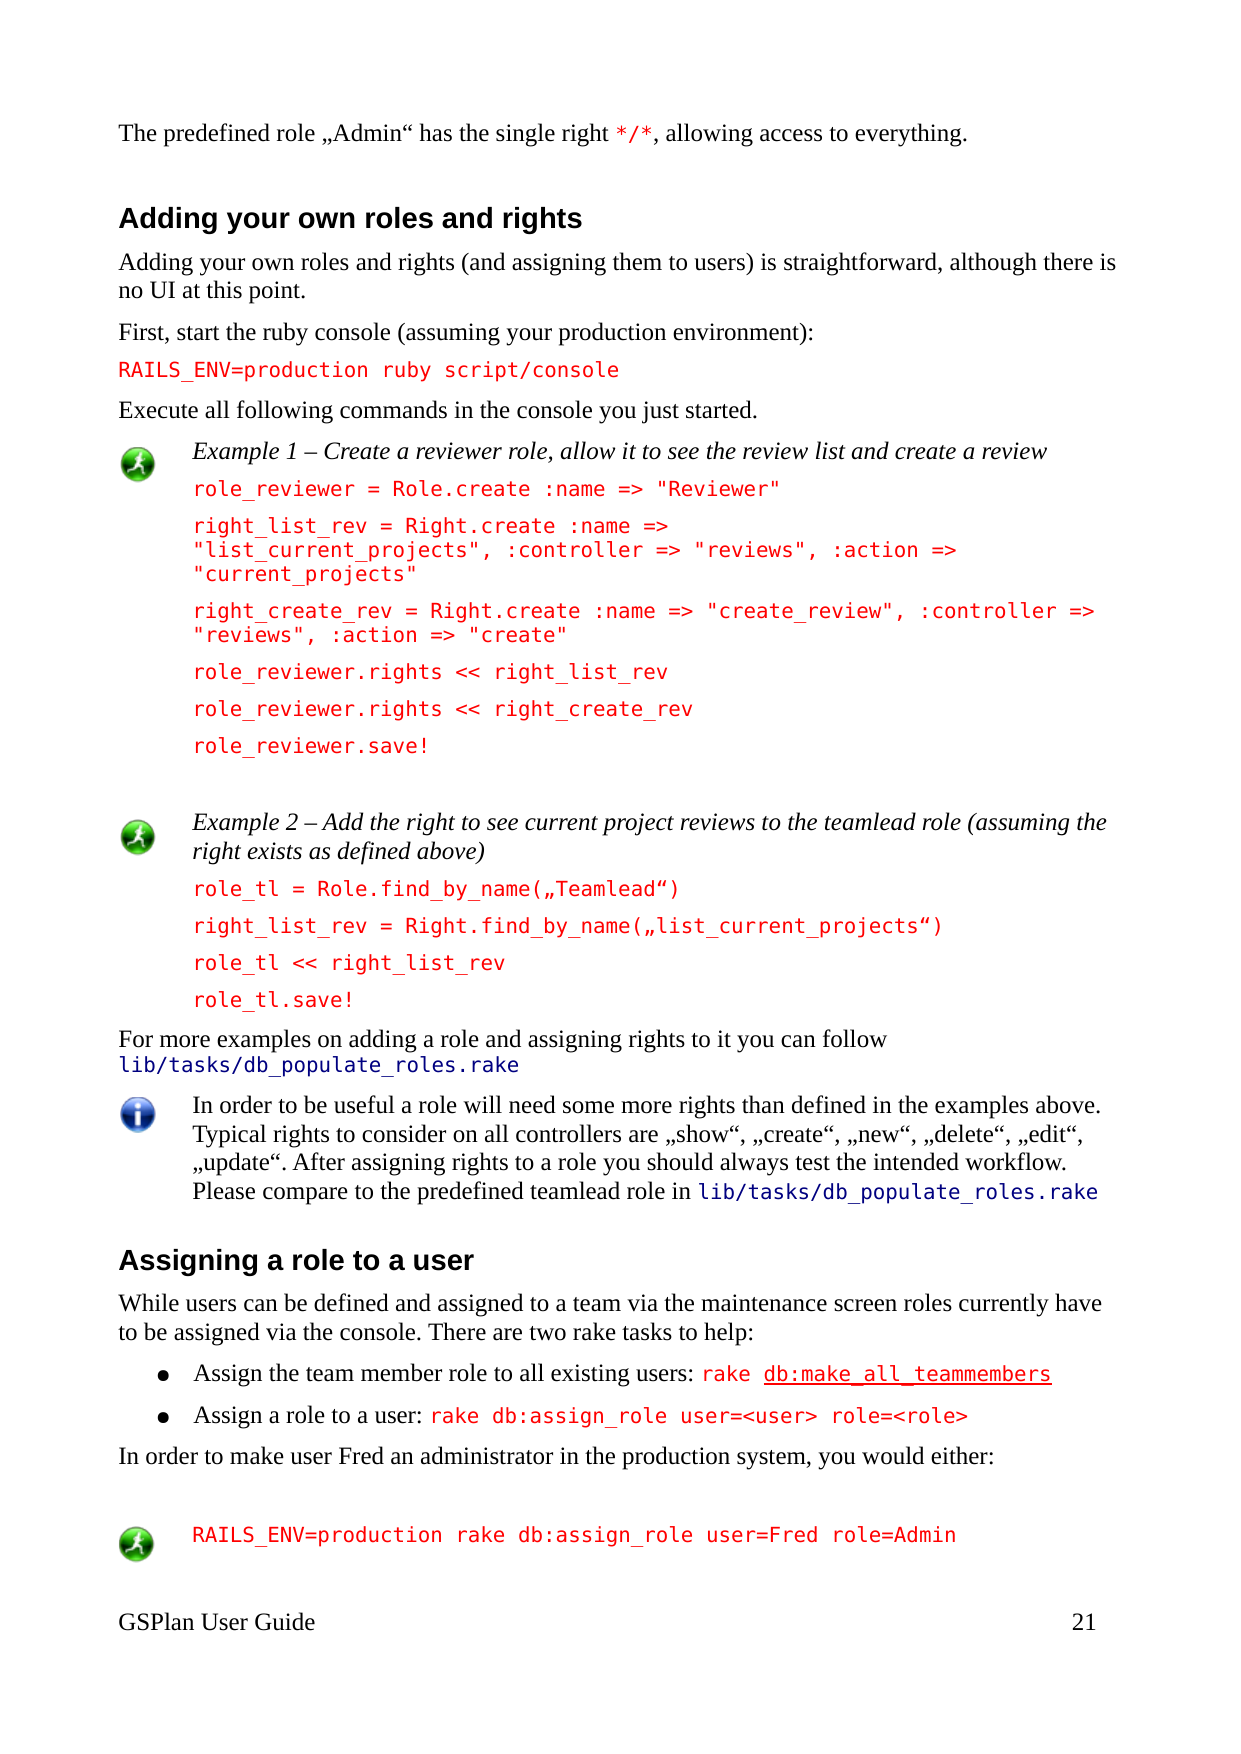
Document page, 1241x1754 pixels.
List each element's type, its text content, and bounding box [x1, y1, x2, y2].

text In order to be useful a role will need some more rights than defined in the examples above. Typical rights to consider on all controllers are „show“, „create“, „new“, „delete“, „edit“, „update“. After assigning rights to a role you should always test the intended workflow. Please compare to the predefined teamlead role in lib/tasks/db_populate_roles.rake [192, 1090, 1122, 1205]
text role_reviewer = Role.create :name => "Reviewer" [192, 477, 1122, 501]
text First, start the ruby console (assuming your production environment): [118, 317, 1122, 345]
text For more examples on adding a role and assigning rights to it you can follow lib/tasks/db_populate_roles.rake [118, 1024, 1122, 1077]
text RAILS_ENV=production rake db:assign_role user=Fred role=Admin [192, 1523, 1122, 1548]
text Example 2 – Add the right to see current project reviews to the teamlead role (assuming the right exists as defined above) [192, 807, 1122, 865]
text role_reviewer.save! [192, 734, 1122, 758]
text In order to make user Fred an administrator in the production system, you would either: [118, 1441, 1122, 1470]
text right_list_rev = Right.create :name => "list_current_projects", :controller => "reviews", :action => "current_projects" [192, 514, 1122, 587]
text role_tl << right_list_rev [192, 951, 1122, 975]
subtitle Assigning a role to a user [118, 1242, 1122, 1276]
list Assign a role to a user: rake db:assign_role user=<user> role=<role> [156, 1400, 1122, 1428]
list Assign the team member role to all existing users: rake db:make_all_teammembers [156, 1358, 1122, 1387]
picture [120, 1097, 156, 1133]
text right_create_rev = Right.create :name => "create_review", :controller => "reviews", :action => "create" [192, 599, 1122, 648]
text role_tl = Role.find_by_name(„Teamlead“) [192, 877, 1122, 902]
text role_tl.save! [192, 988, 1122, 1012]
text Example 1 – Create a reviewer role, allow it to see the review list and create a review [192, 436, 1122, 465]
subtitle Adding your own roles and rights [118, 201, 1122, 234]
text role_reviewer.rights << right_list_rev [192, 660, 1122, 684]
picture [118, 1526, 155, 1563]
text While users can be defined and assigned to a team via the maintenance screen roles currently have to be assigned via the console. There are two rake tasks to help: [118, 1288, 1122, 1346]
text Execute all following commands in the console you just started. [118, 395, 1122, 423]
text Adding your own roles and rights (and assigning them to users) is straightforward, although there is no UI at this point. [118, 247, 1122, 304]
picture [120, 447, 156, 483]
text right_list_rev = Right.find_by_name(„list_current_projects“) [192, 914, 1122, 938]
text The predefined role „Admin“ has the single right */*, allowing access to everything. [118, 118, 1122, 147]
text RAILS_ENV=production ruby script/console [118, 358, 1122, 382]
picture [120, 819, 156, 856]
text role_reviewer.rights << right_create_rev [192, 697, 1122, 721]
